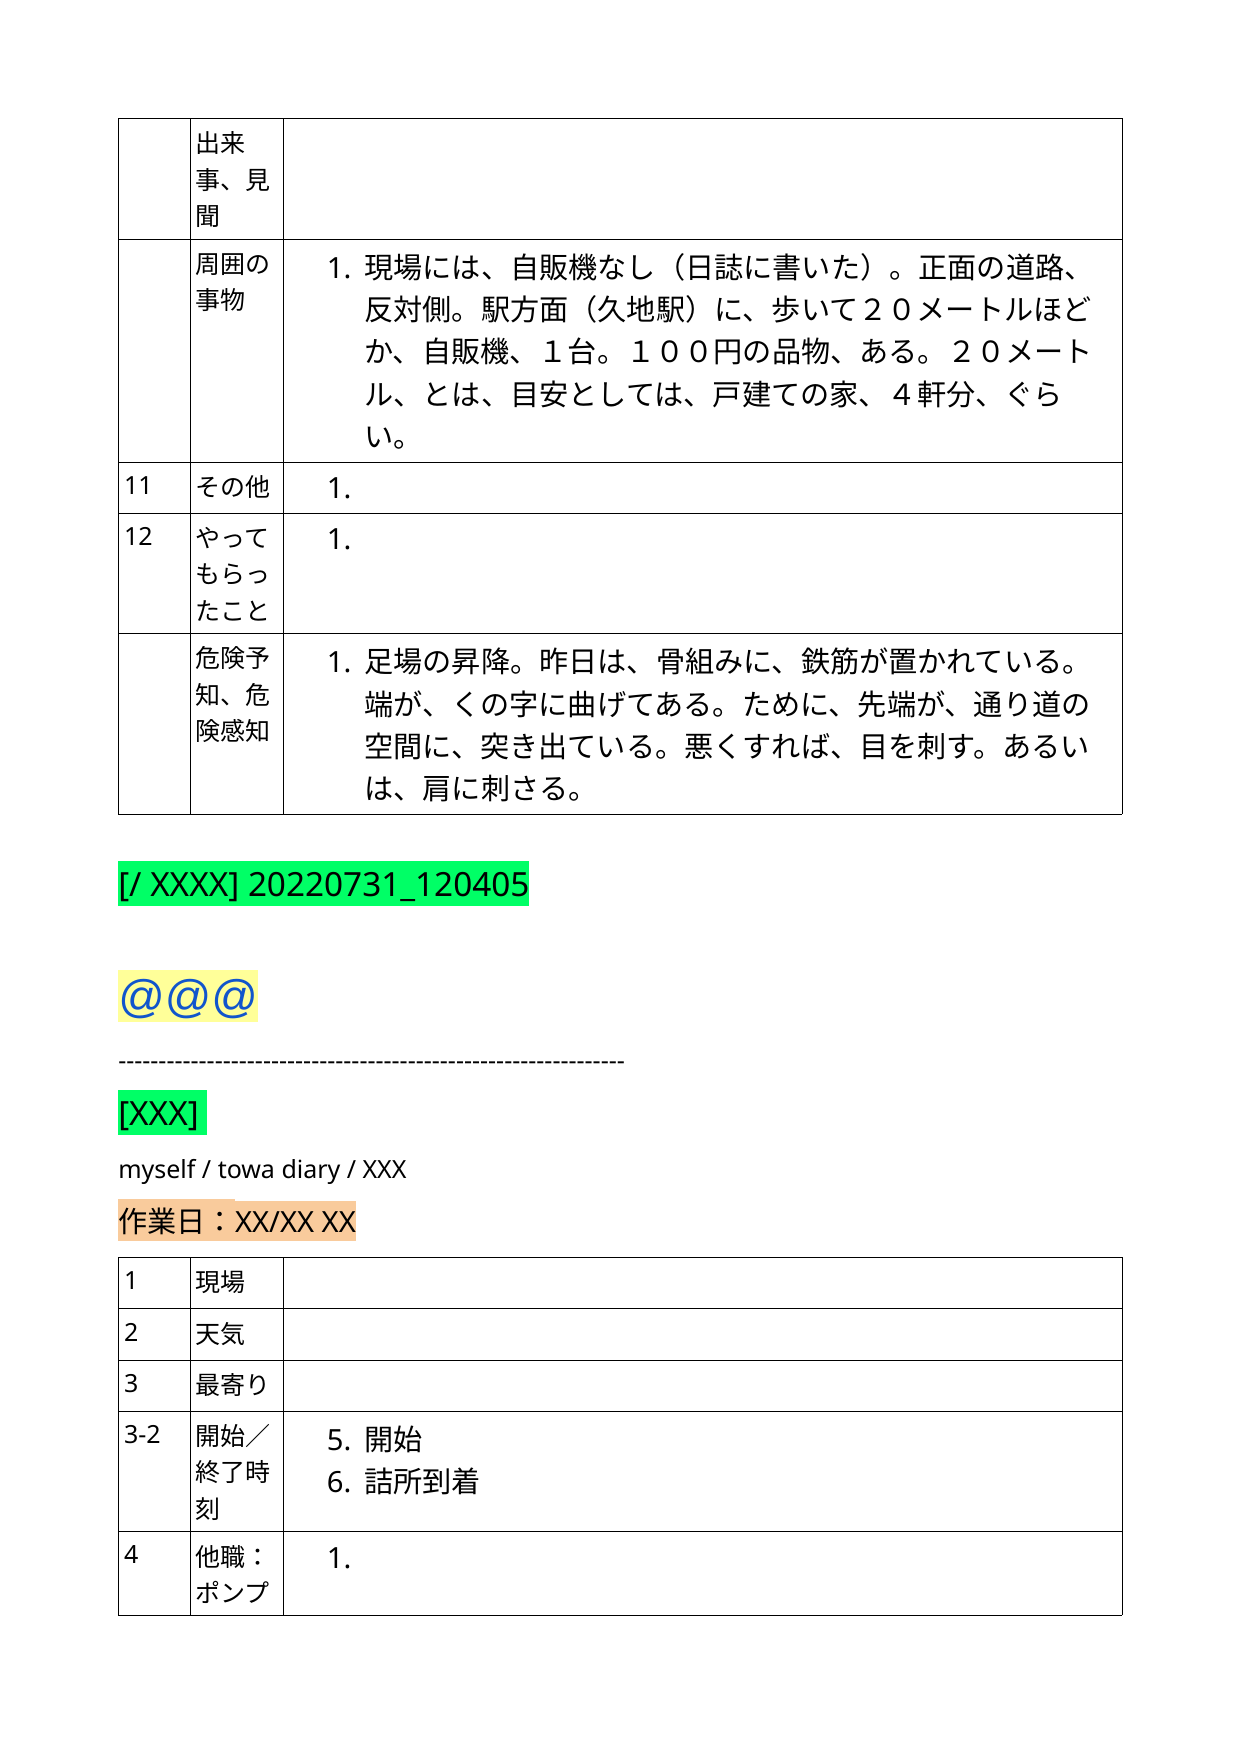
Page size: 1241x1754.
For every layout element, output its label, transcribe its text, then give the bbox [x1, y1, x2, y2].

table_cell [119, 634, 190, 814]
table_cell 4 [119, 1532, 190, 1615]
table_cell 天気 [191, 1309, 283, 1359]
table_cell [284, 514, 1122, 633]
table_cell 出来事、見聞 [191, 119, 283, 238]
table_cell 開始 詰所到着 [284, 1412, 1122, 1531]
table_cell 11 [119, 463, 190, 513]
table_cell [284, 1361, 1122, 1411]
table_cell 開始／終了時刻 [191, 1412, 283, 1531]
table_cell その他 [191, 463, 283, 513]
text 作業日：XX/XX XX [118, 1199, 1122, 1241]
text [/ XXXX] 20220731_120405 [118, 861, 1122, 906]
table_header 現場 [191, 1258, 283, 1308]
table_cell [284, 1309, 1122, 1359]
text [XXX] [118, 1089, 1122, 1135]
table_header 1 [119, 1258, 190, 1308]
table_cell 3-2 [119, 1412, 190, 1531]
table_cell 他職：ポンプ [191, 1532, 283, 1615]
table_header [284, 1258, 1122, 1308]
table_cell [284, 463, 1122, 513]
table_cell 危険予知、危険感知 [191, 634, 283, 814]
table_cell 最寄り [191, 1361, 283, 1411]
table_cell 3 [119, 1361, 190, 1411]
text @@@ [118, 970, 1122, 1022]
table_cell 現場には、自販機なし（日誌に書いた）。正面の道路、反対側。駅方面（久地駅）に、歩いて２０メートルほどか、自販機、１台。１００円の品物、ある。２０メートル、とは、目安としては、戸建ての家、４軒分、ぐらい。 [284, 240, 1122, 462]
table_cell 足場の昇降。昨日は、骨組みに、鉄筋が置かれている。端が、くの字に曲げてある。ために、先端が、通り道の空間に、突き出ている。悪くすれば、目を刺す。あるいは、肩に刺さる。 [284, 634, 1122, 814]
text --------------------------------------------------------------- [118, 1042, 1122, 1077]
table_cell 12 [119, 514, 190, 633]
table_cell やってもらったこと [191, 514, 283, 633]
table_cell 周囲の事物 [191, 240, 283, 462]
table_cell 2 [119, 1309, 190, 1359]
table_cell [119, 119, 190, 238]
table_cell [284, 1532, 1122, 1615]
table_cell [119, 240, 190, 462]
text myself / towa diary / XXX [118, 1152, 1122, 1186]
table_cell [284, 119, 1122, 238]
